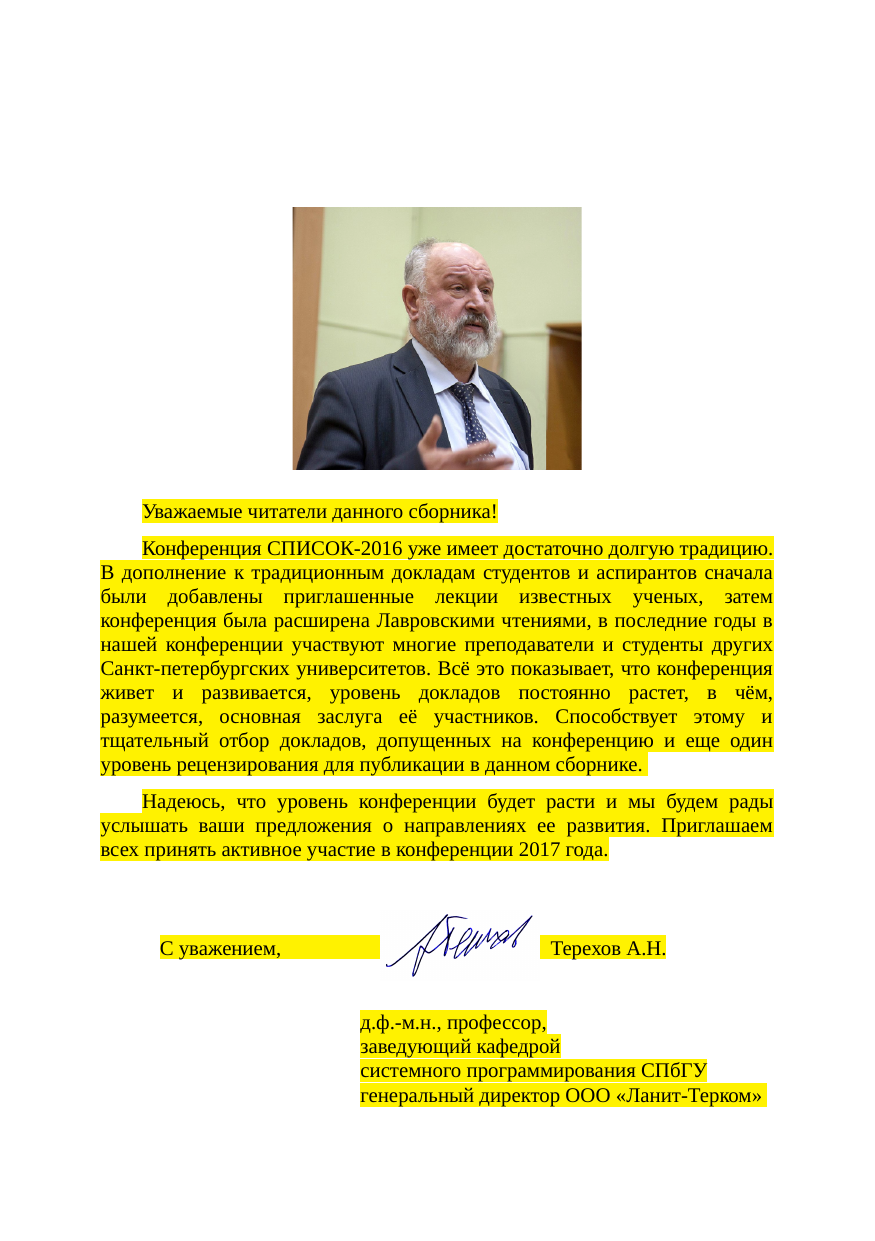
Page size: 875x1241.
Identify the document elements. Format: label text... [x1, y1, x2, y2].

text д.ф.-м.н., профессор, заведующий кафедрой системного программирования СПбГУ генеральный директор ООО «Ланит-Терком» [360, 1010, 774, 1107]
picture [292, 207, 582, 470]
text Надеюсь, что уровень конференции будет расти и мы будем рады услышать ваши предложения о направлениях ее развития. Приглашаем всех принять активное участие в конференции 2017 года. [100, 789, 774, 861]
text Уважаемые читатели данного сборника! [100, 499, 774, 523]
text Терехов А.Н. [540, 910, 714, 981]
text Конференция СПИСОК-2016 уже имеет достаточно долгую традицию. В дополнение к традиционным докладам студентов и аспирантов сначала были добавлены приглашенные лекции известных ученых, затем конференция была расширена Лавровскими чтениями, в последние годы в нашей конференции участвуют многие преподаватели и студенты других Санкт-петербургских университетов. Всё это показывает, что конференция живет и развивается, уровень докладов постоянно растет, в чём, разумеется, основная заслуга её участников. Способствует этому и тщательный отбор докладов, допущенных на конференцию и еще один уровень рецензирования для публикации в данном сборнике. [100, 536, 774, 776]
picture [380, 910, 540, 981]
text С уважением, [159, 910, 380, 981]
